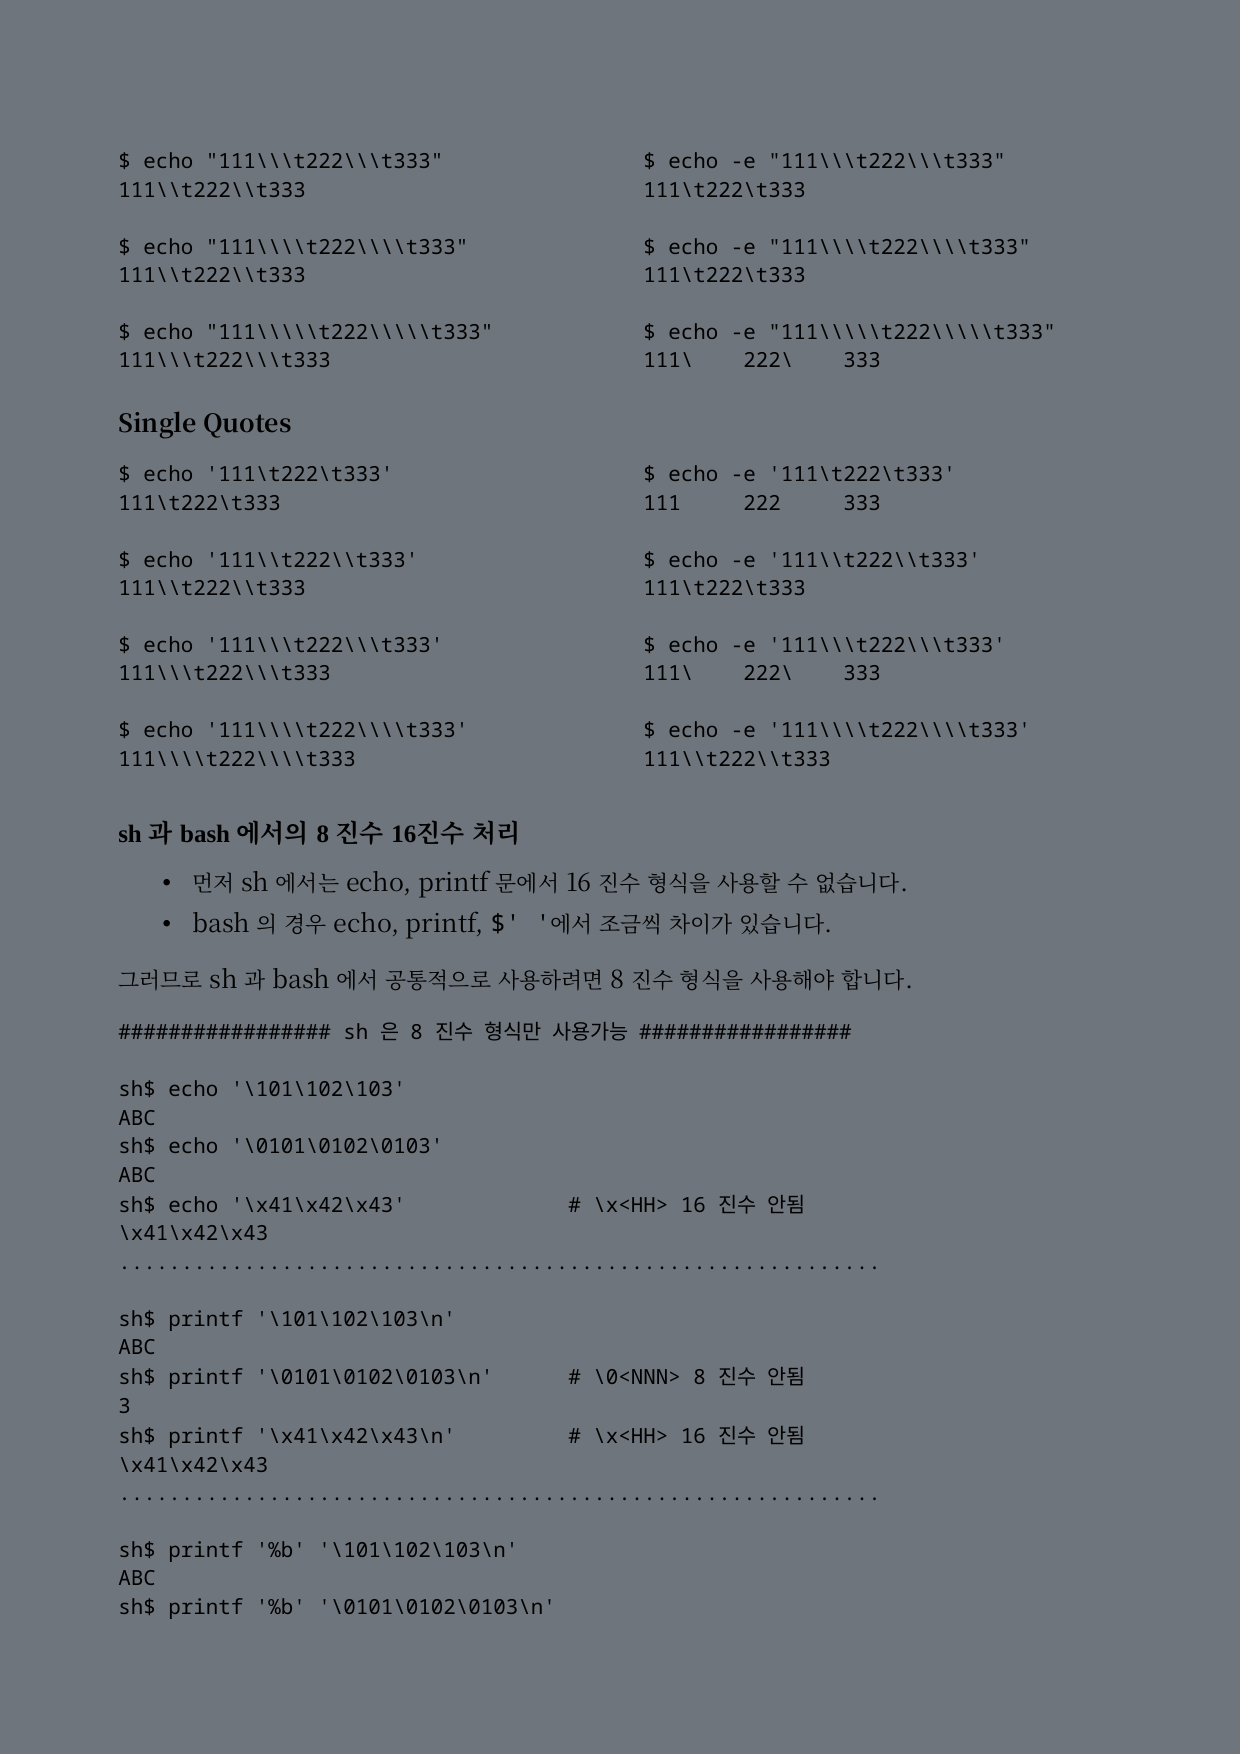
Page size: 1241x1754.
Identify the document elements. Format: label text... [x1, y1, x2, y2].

text 111\t222\t333 111 222 333 [118, 488, 1122, 516]
text $ echo "111\\\\\t222\\\\\t333" $ echo -e "111\\\\\t222\\\\\t333" [118, 317, 1122, 346]
text $ echo "111\\\\t222\\\\t333" $ echo -e "111\\\\t222\\\\t333" [118, 232, 1122, 260]
text \x41\x42\x43 [118, 1450, 1122, 1478]
text sh$ printf '\0101\0102\0103\n' # \0<NNN> 8 진수 안됨 [118, 1361, 1122, 1391]
text $ echo '111\\\t222\\\t333' $ echo -e '111\\\t222\\\t333' [118, 630, 1122, 658]
text 111\\\t222\\\t333 111\ 222\ 333 [118, 658, 1122, 687]
text sh$ echo '\0101\0102\0103' [118, 1131, 1122, 1160]
text ABC [118, 1160, 1122, 1188]
text 3 [118, 1391, 1122, 1419]
text $ echo '111\\t222\\t333' $ echo -e '111\\t222\\t333' [118, 545, 1122, 573]
text Single Quotes [118, 403, 1122, 439]
text sh$ printf '\101\102\103\n' [118, 1304, 1122, 1332]
text sh$ echo '\x41\x42\x43' # \x<HH> 16 진수 안됨 [118, 1188, 1122, 1218]
list 먼저 sh 에서는 echo, printf 문에서 16 진수 형식을 사용할 수 없습니다. [162, 863, 1122, 898]
text 그러므로 sh 과 bash 에서 공통적으로 사용하려면 8 진수 형식을 사용해야 합니다. [118, 960, 1122, 996]
text sh$ printf '%b' '\0101\0102\0103\n' [118, 1592, 1122, 1620]
text $ echo '111\t222\t333' $ echo -e '111\t222\t333' [118, 459, 1122, 488]
list bash 의 경우 echo, printf, $' '에서 조금씩 차이가 있습니다. [162, 904, 1122, 940]
text ............................................................. [118, 1247, 1122, 1275]
text $ echo '111\\\\t222\\\\t333' $ echo -e '111\\\\t222\\\\t333' [118, 715, 1122, 744]
text $ echo "111\\\t222\\\t333" $ echo -e "111\\\t222\\\t333" [118, 147, 1122, 175]
text 111\\t222\\t333 111\t222\t333 [118, 260, 1122, 289]
text 111\\t222\\t333 111\t222\t333 [118, 573, 1122, 602]
subtitle sh 과 bash 에서의 8 진수 16진수 처리 [118, 814, 1122, 850]
text sh$ printf '%b' '\101\102\103\n' [118, 1535, 1122, 1563]
text sh$ echo '\101\102\103' [118, 1074, 1122, 1103]
text ABC [118, 1332, 1122, 1361]
text ABC [118, 1103, 1122, 1131]
text ABC [118, 1563, 1122, 1592]
text 111\\\\t222\\\\t333 111\\t222\\t333 [118, 744, 1122, 772]
text 111\\t222\\t333 111\t222\t333 [118, 175, 1122, 203]
text 111\\\t222\\\t333 111\ 222\ 333 [118, 346, 1122, 374]
text \x41\x42\x43 [118, 1218, 1122, 1247]
text ............................................................. [118, 1478, 1122, 1507]
text sh$ printf '\x41\x42\x43\n' # \x<HH> 16 진수 안됨 [118, 1419, 1122, 1450]
text ################# sh 은 8 진수 형식만 사용가능 ################# [118, 1016, 1122, 1046]
